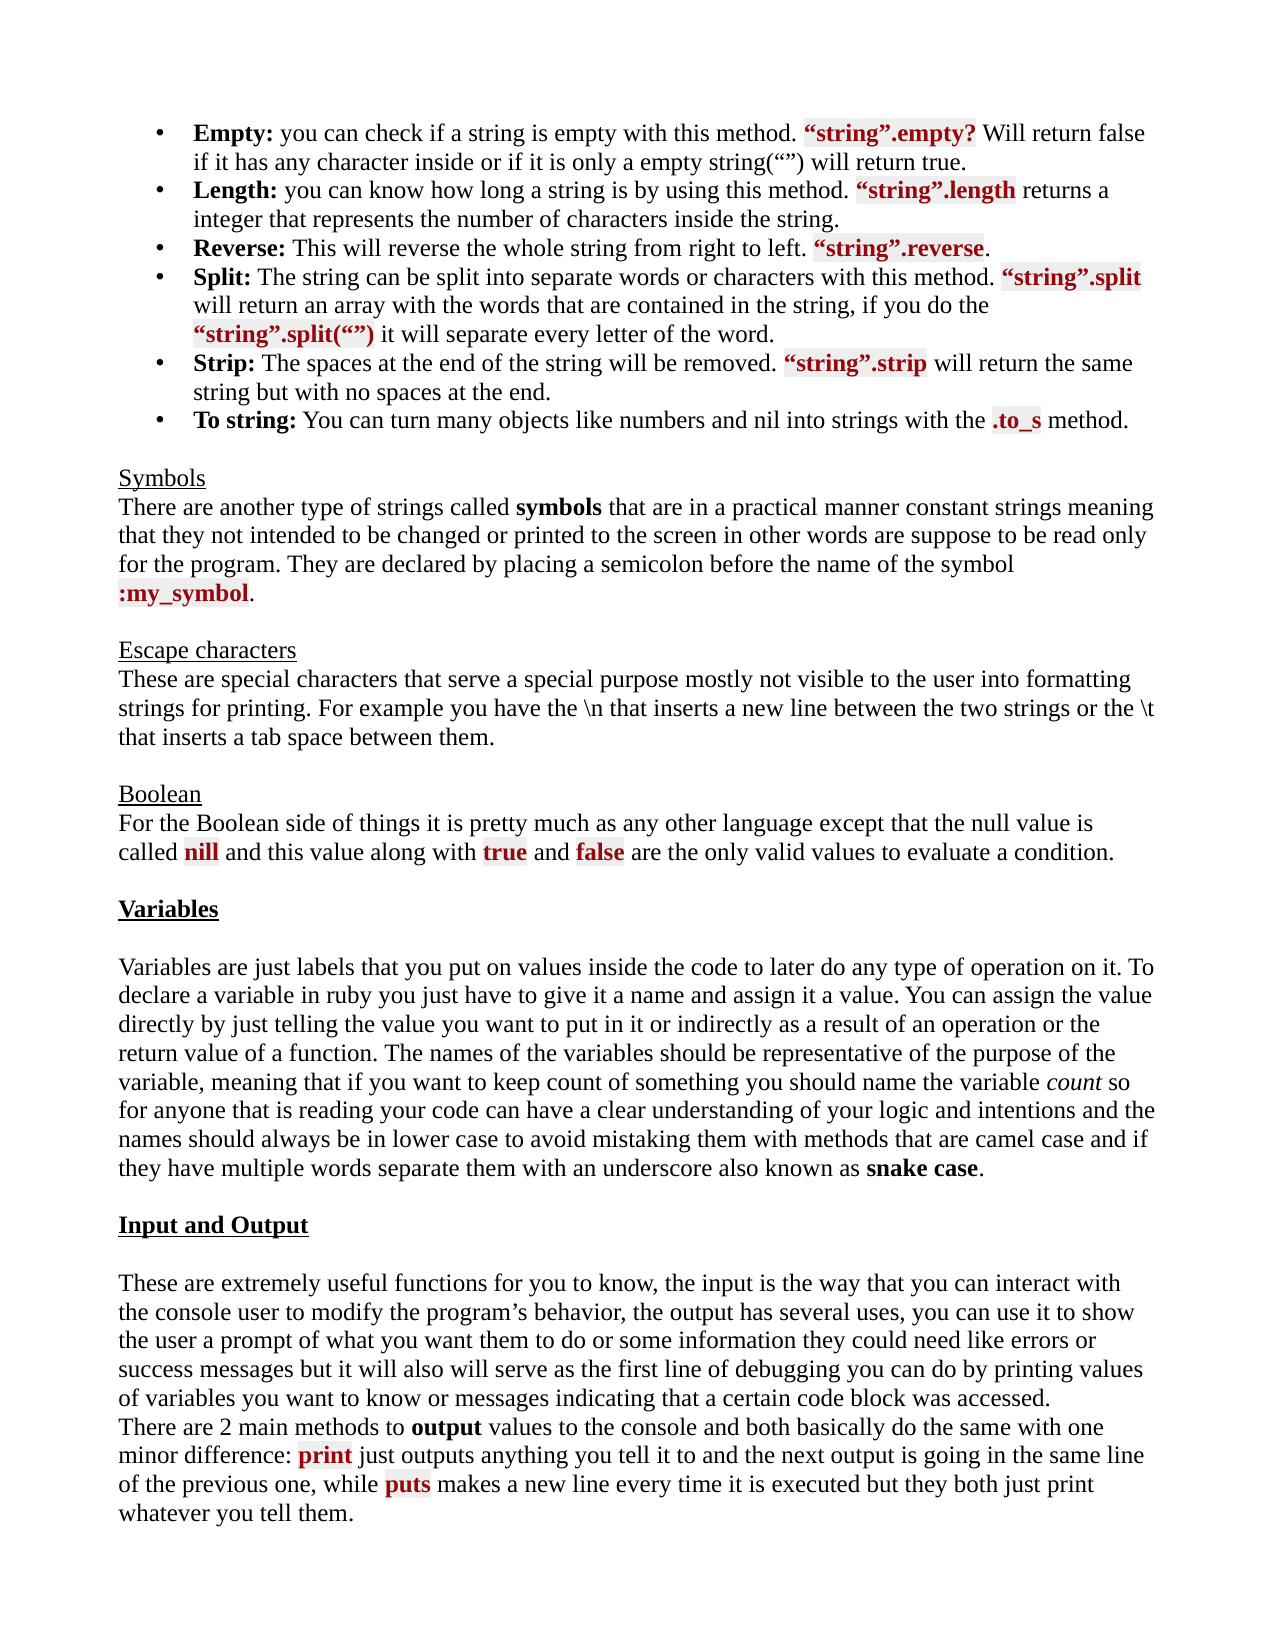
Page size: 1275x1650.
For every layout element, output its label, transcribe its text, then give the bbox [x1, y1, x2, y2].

list Empty: you can check if a string is empty with this method. “string”.empty? Will return false if it has any character inside or if it is only a empty string(“”) will return true. [156, 118, 1157, 176]
text These are extremely useful functions for you to know, the input is the way that you can interact with the console user to modify the program’s behavior, the output has several uses, you can use it to show the user a prompt of what you want them to do or some information they could need like errors or success messages but it will also will serve as the first line of debugging you can do by printing values of variables you want to know or messages indicating that a certain code block was accessed. [118, 1268, 1157, 1412]
list Split: The string can be split into separate words or characters with this method. “string”.split will return an array with the words that are contained in the string, if you do the “string”.split(“”) it will separate every letter of the word. [156, 262, 1157, 348]
text There are another type of strings called symbols that are in a practical manner constant strings meaning that they not intended to be changed or printed to the screen in other words are suppose to be read only for the program. They are declared by placing a semicolon before the name of the symbol :my_symbol. [118, 492, 1157, 607]
list Length: you can know how long a string is by using this method. “string”.length returns a integer that represents the number of characters inside the string. [156, 176, 1157, 233]
list Strip: The spaces at the end of the string will be removed. “string”.strip will return the same string but with no spaces at the end. [156, 348, 1157, 406]
text Variables [118, 894, 1157, 923]
text Escape characters [118, 636, 1157, 664]
text For the Boolean side of things it is pretty much as any other language except that the null value is called nill and this value along with true and false are the only valid values to evaluate a condition. [118, 808, 1157, 866]
text Boolean [118, 779, 1157, 808]
text Input and Output [118, 1211, 1157, 1239]
list To string: You can turn many objects like numbers and nil into strings with the .to_s method. [156, 406, 1157, 434]
text There are 2 main methods to output values to the console and both basically do the same with one minor difference: print just outputs anything you tell it to and the next output is going in the same line of the previous one, while puts makes a new line every time it is executed but they both just print whatever you tell them. [118, 1412, 1157, 1527]
list Reverse: This will reverse the whole string from right to left. “string”.reverse. [156, 233, 1157, 262]
text Variables are just labels that you put on values inside the code to later do any type of operation on it. To declare a variable in ruby you just have to give it a name and assign it a value. You can assign the value directly by just telling the value you want to put in it or indirectly as a result of an operation or the return value of a function. The names of the variables should be representative of the purpose of the variable, meaning that if you want to keep count of something you should name the variable count so for anyone that is reading your code can have a clear understanding of your logic and intentions and the names should always be in lower case to avoid mistaking them with methods that are camel case and if they have multiple words separate them with an underscore also known as snake case. [118, 952, 1157, 1182]
text Symbols [118, 463, 1157, 492]
text These are special characters that serve a special purpose mostly not visible to the user into formatting strings for printing. For example you have the \n that inserts a new line between the two strings or the \t that inserts a tab space between them. [118, 664, 1157, 751]
